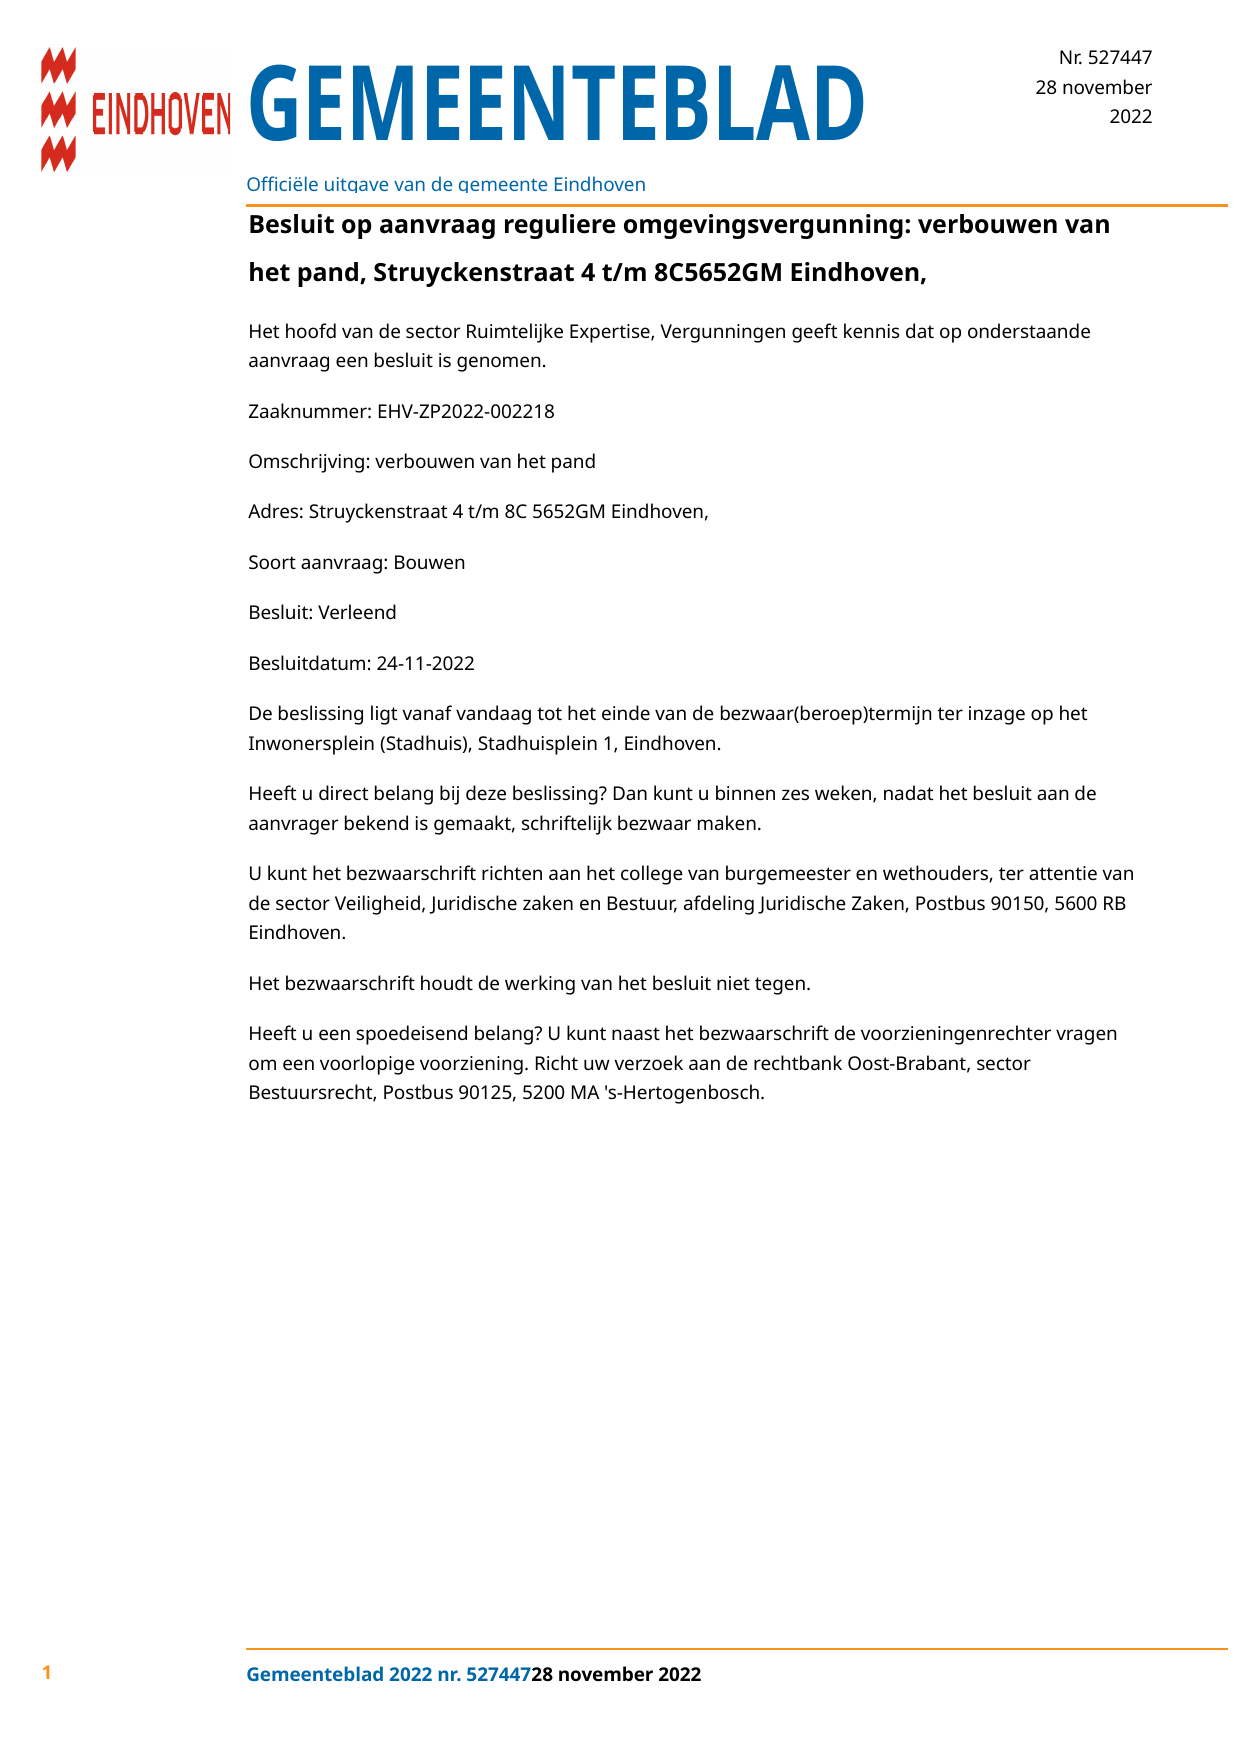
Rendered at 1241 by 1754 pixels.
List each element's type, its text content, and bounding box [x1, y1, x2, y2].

text Besluitdatum: 24-11-2022 [248, 650, 1152, 676]
text Het bezwaarschrift houdt de werking van het besluit niet tegen. [248, 970, 1152, 996]
text Adres: Struyckenstraat 4 t/m 8C 5652GM Eindhoven, [248, 499, 1152, 524]
text U kunt het bezwaarschrift richten aan het college van burgemeester en wethouders, ter attentie van de sector Veiligheid, Juridische zaken en Bestuur, afdeling Juridische Zaken, Postbus 90150, 5600 RB Eindhoven. [248, 860, 1152, 945]
text Heeft u een spoedeisend belang? U kunt naast het bezwaarschrift de voorzieningenrechter vragen om een voorlopige voorziening. Richt uw verzoek aan de rechtbank Oost-Brabant, sector Bestuursrecht, Postbus 90125, 5200 MA 's-Hertogenbosch. [248, 1020, 1152, 1105]
text Besluit op aanvraag reguliere omgevingsvergunning: verbouwen van het pand, Struyckenstraat 4 t/m 8C5652GM Eindhoven, [248, 207, 1152, 288]
text Soort aanvraag: Bouwen [248, 549, 1152, 575]
text De beslissing ligt vanaf vandaag tot het einde van de bezwaar(beroep)termijn ter inzage op het Inwonersplein (Stadhuis), Stadhuisplein 1, Eindhoven. [248, 700, 1152, 756]
text Het hoofd van de sector Ruimtelijke Expertise, Vergunningen geeft kennis dat op onderstaande aanvraag een besluit is genomen. [248, 318, 1152, 373]
picture [41, 47, 231, 172]
text Omschrijving: verbouwen van het pand [248, 448, 1152, 474]
text Heeft u direct belang bij deze beslissing? Dan kunt u binnen zes weken, nadat het besluit aan de aanvrager bekend is gemaakt, schriftelijk bezwaar maken. [248, 780, 1152, 836]
text Besluit: Verleend [248, 599, 1152, 625]
text Zaaknummer: EHV-ZP2022-002218 [248, 398, 1152, 424]
